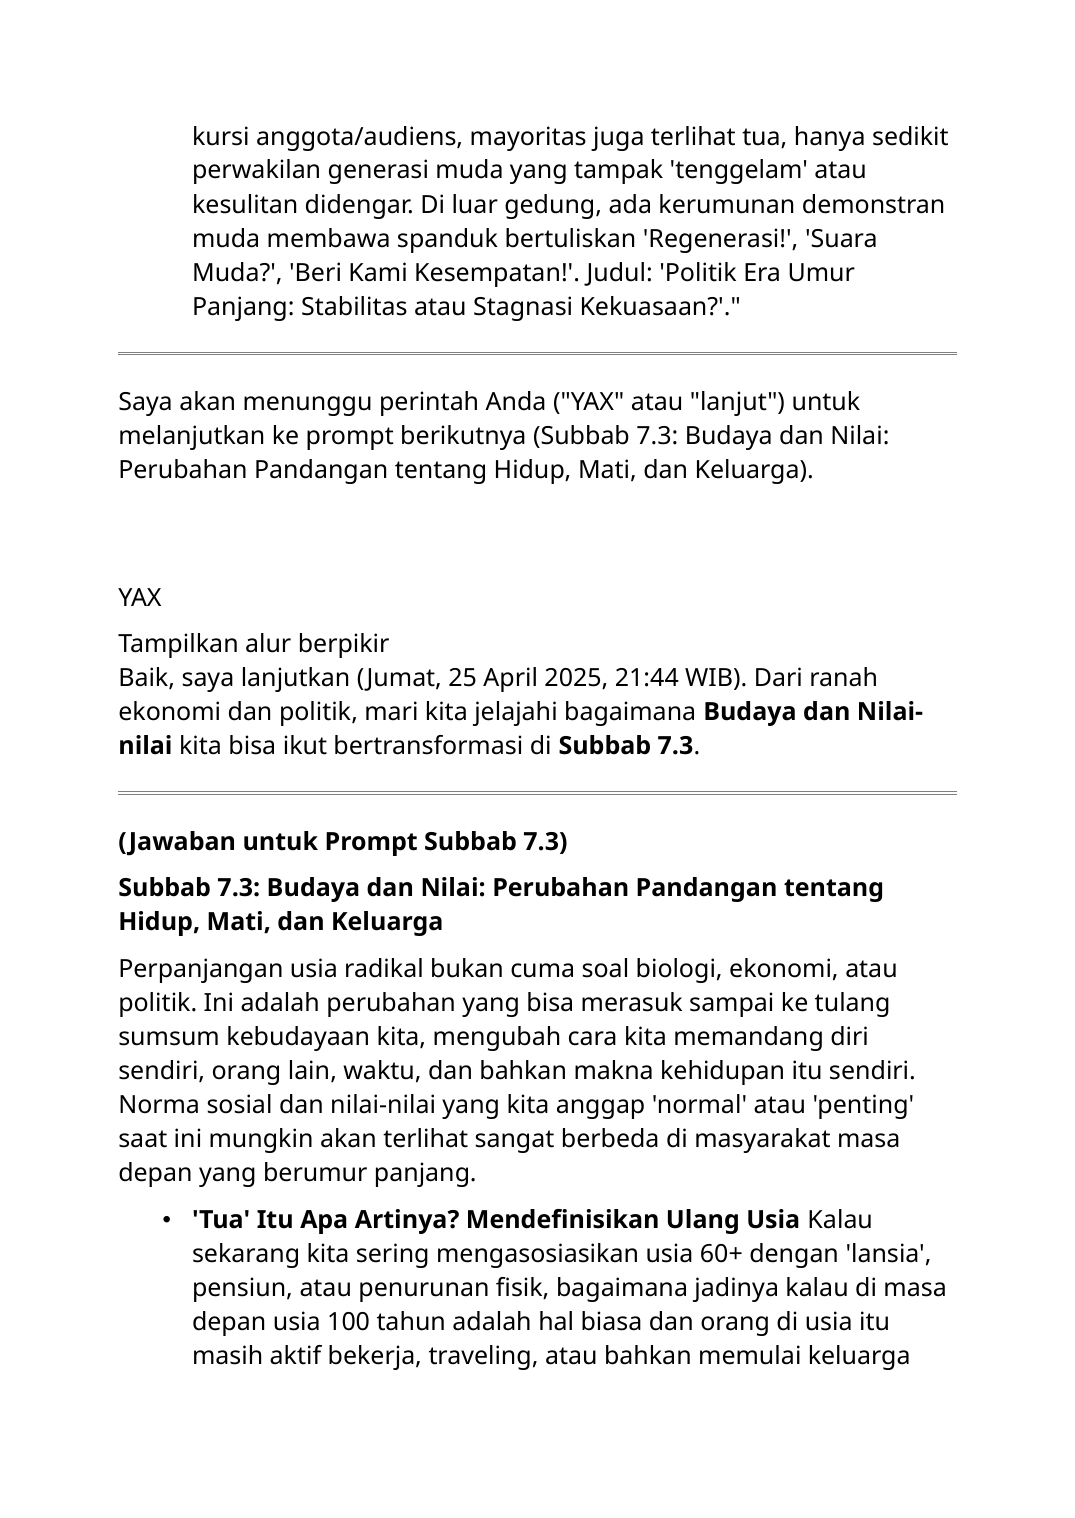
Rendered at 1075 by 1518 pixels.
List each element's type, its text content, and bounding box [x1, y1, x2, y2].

list kursi anggota/audiens, mayoritas juga terlihat tua, hanya sedikit perwakilan generasi muda yang tampak 'tenggelam' atau kesulitan didengar. Di luar gedung, ada kerumunan demonstran muda membawa spanduk bertuliskan 'Regenerasi!', 'Suara Muda?', 'Beri Kami Kesempatan!'. Judul: 'Politik Era Umur Panjang: Stabilitas atau Stagnasi Kekuasaan?'." [162, 118, 957, 322]
text Perpanjangan usia radikal bukan cuma soal biologi, ekonomi, atau politik. Ini adalah perubahan yang bisa merasuk sampai ke tulang sumsum kebudayaan kita, mengubah cara kita memandang diri sendiri, orang lain, waktu, dan bahkan makna kehidupan itu sendiri. Norma sosial dan nilai-nilai yang kita anggap 'normal' atau 'penting' saat ini mungkin akan terlihat sangat berbeda di masyarakat masa depan yang berumur panjang. [118, 951, 957, 1189]
text Subbab 7.3: Budaya dan Nilai: Perubahan Pandangan tentang Hidup, Mati, dan Keluarga [118, 870, 957, 938]
text Saya akan menunggu perintah Anda ("YAX" atau "lanjut") untuk melanjutkan ke prompt berikutnya (Subbab 7.3: Budaya dan Nilai: Perubahan Pandangan tentang Hidup, Mati, dan Keluarga). [118, 384, 957, 486]
text Tampilkan alur berpikir [118, 626, 957, 660]
text YAX [118, 579, 957, 613]
text Baik, saya lanjutkan (Jumat, 25 April 2025, 21:44 WIB). Dari ranah ekonomi dan politik, mari kita jelajahi bagaimana Budaya dan Nilai-nilai kita bisa ikut bertransformasi di Subbab 7.3. [118, 660, 957, 762]
text (Jawaban untuk Prompt Subbab 7.3) [118, 823, 957, 857]
list 'Tua' Itu Apa Artinya? Mendefinisikan Ulang Usia Kalau sekarang kita sering mengasosiasikan usia 60+ dengan 'lansia', pensiun, atau penurunan fisik, bagaimana jadinya kalau di masa depan usia 100 tahun adalah hal biasa dan orang di usia itu masih aktif bekerja, traveling, atau bahkan memulai keluarga [162, 1201, 957, 1372]
